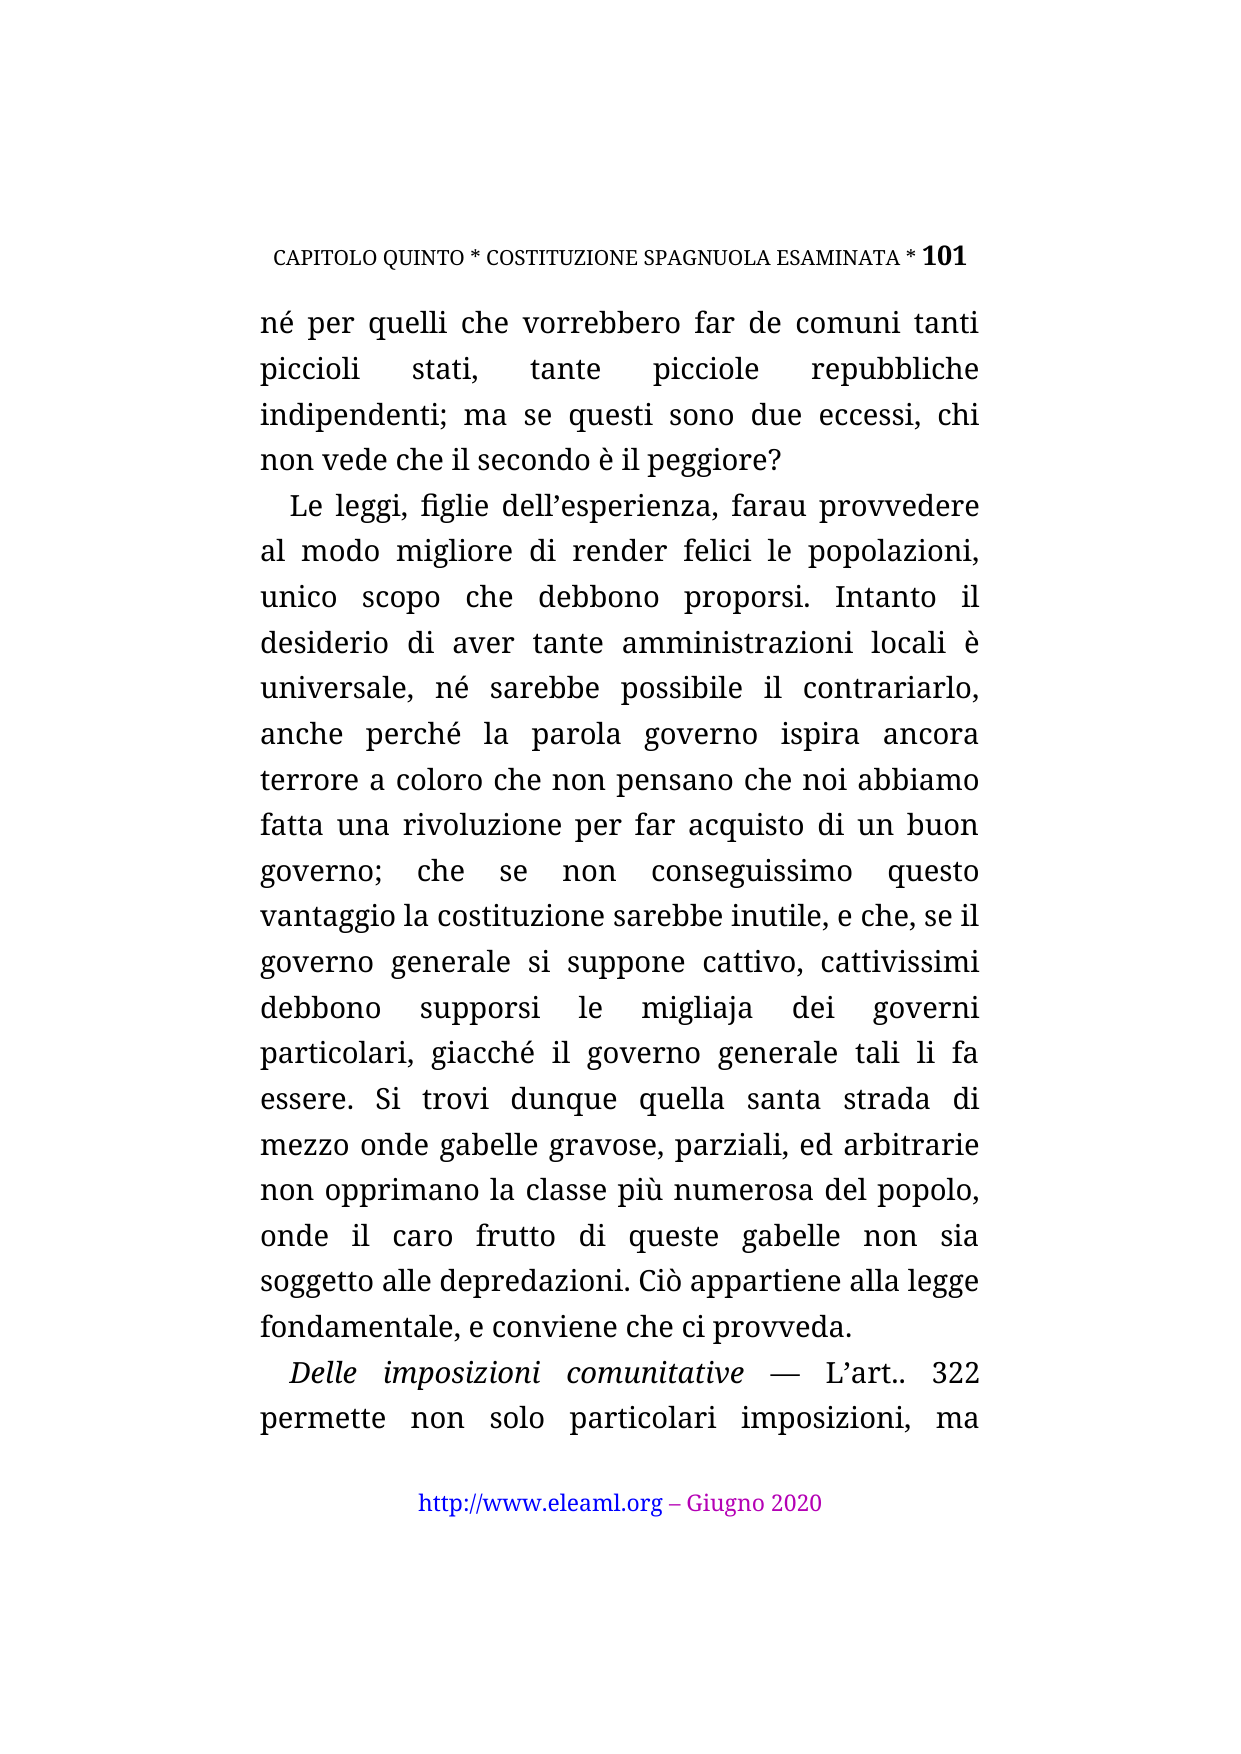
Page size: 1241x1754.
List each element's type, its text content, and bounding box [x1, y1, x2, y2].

text Le leggi, figlie dell’esperienza, farau provvedere al modo migliore di render felici le popolazioni, unico scopo che debbono proporsi. Intanto il desiderio di aver tante amministrazioni locali è universale, né sarebbe possibile il contrariarlo, anche perché la parola governo ispira ancora terrore a coloro che non pensano che noi abbiamo fatta una rivoluzione per far acquisto di un buon governo; che se non conseguissimo questo vantaggio la costituzione sarebbe inutile, e che, se il governo generale si suppone cattivo, cattivissimi debbono supporsi le migliaja dei governi particolari, giacché il governo generale tali li fa essere. Si trovi dunque quella santa strada di mezzo onde gabelle gravose, parziali, ed arbitrarie non opprimano la classe più numerosa del popolo, onde il caro frutto di queste gabelle non sia soggetto alle depredazioni. Ciò appartiene alla legge fondamentale, e conviene che ci provveda. [260, 485, 980, 1346]
text Delle imposizioni comunitative — L’art.. 322 permette non solo particolari imposizioni, ma [260, 1352, 980, 1437]
text né per quelli che vorrebbero far de comuni tanti piccioli stati, tante picciole repubbliche indipendenti; ma se questi sono due eccessi, chi non vede che il secondo è il peggiore? [260, 303, 980, 479]
